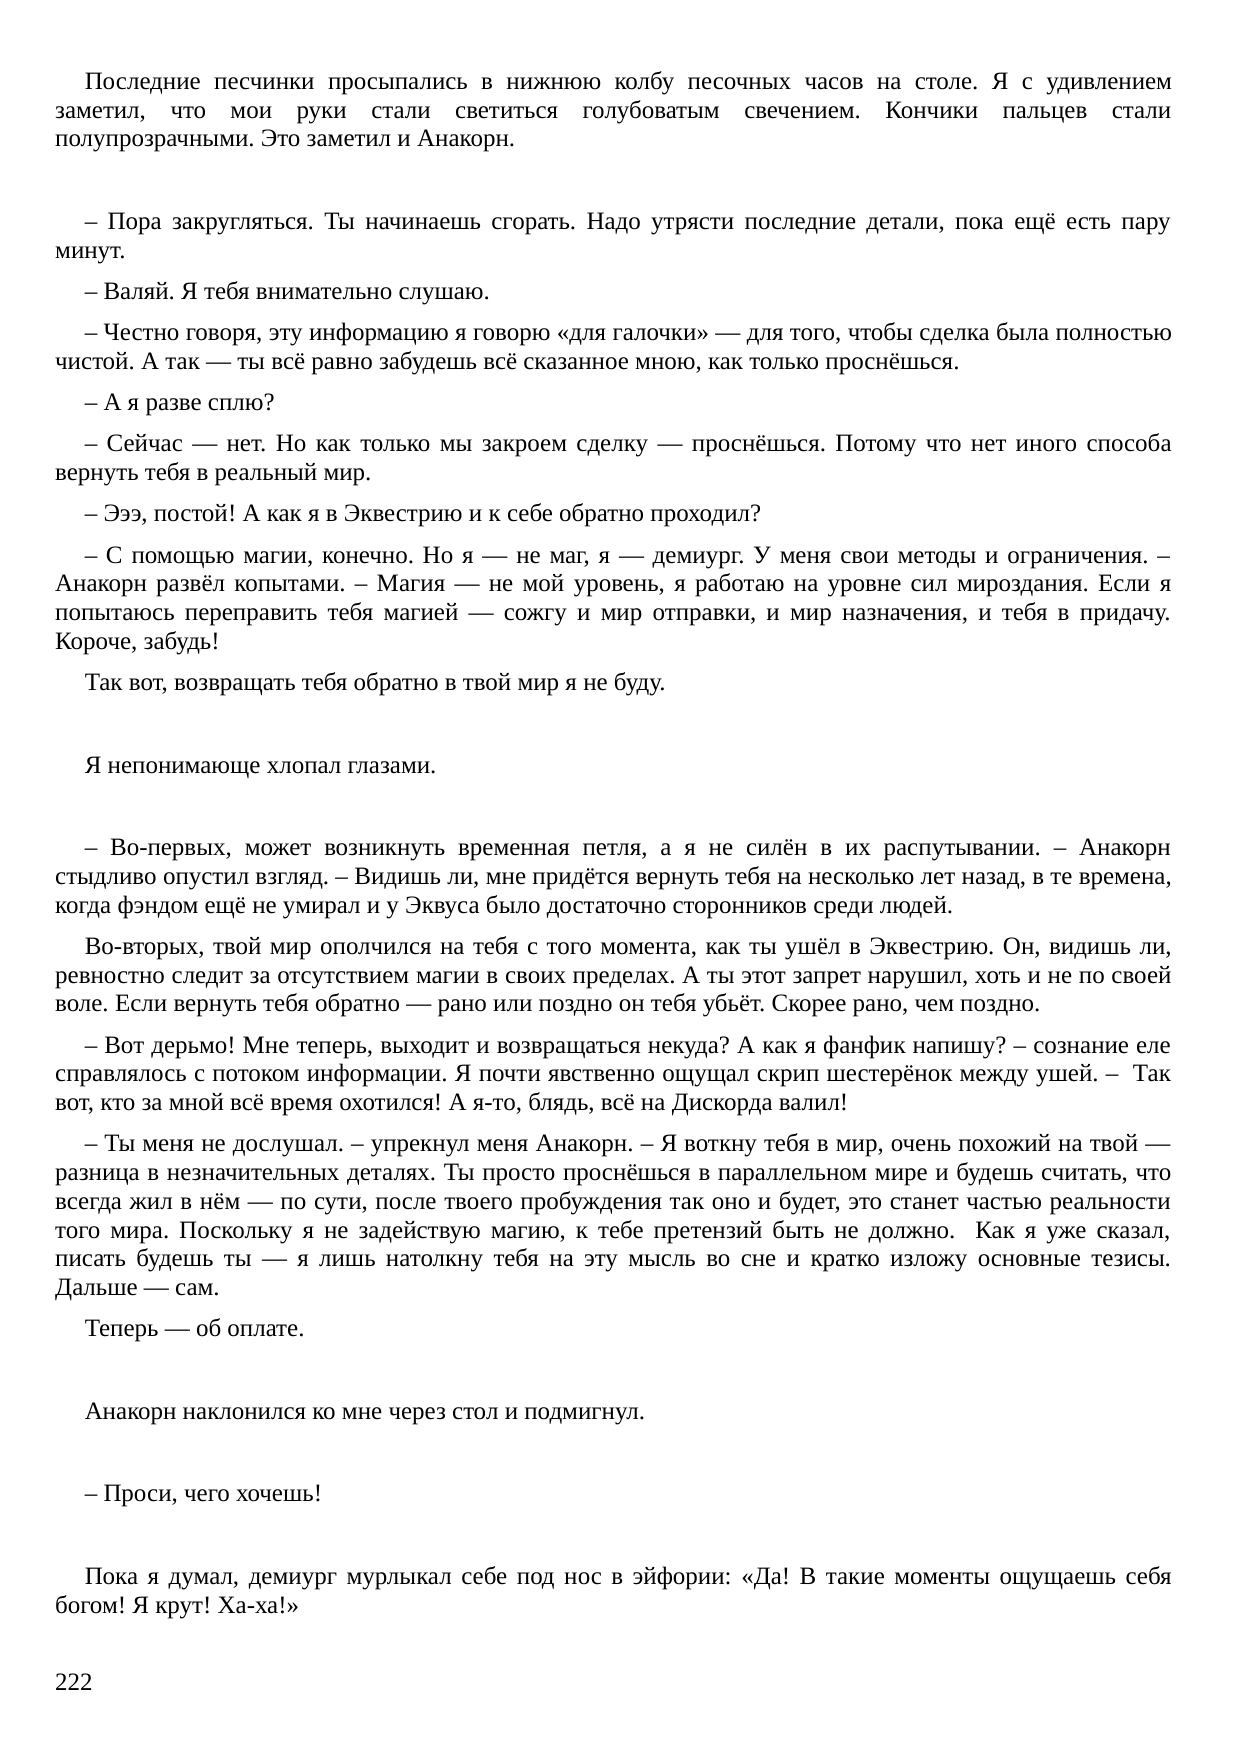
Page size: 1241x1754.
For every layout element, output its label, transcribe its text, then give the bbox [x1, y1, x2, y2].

text – Пора закругляться. Ты начинаешь сгорать. Надо утрясти последние детали, пока ещё есть пару минут. [55, 206, 1173, 263]
text – Честно говоря, эту информацию я говорю «для галочки» — для того, чтобы сделка была полностью чистой. А так — ты всё равно забудешь всё сказанное мною, как только проснёшься. [55, 317, 1173, 375]
text Теперь — об оплате. [55, 1313, 1173, 1342]
text – Во-первых, может возникнуть временная петля, а я не силён в их распутывании. – Анакорн стыдливо опустил взгляд. – Видишь ли, мне придётся вернуть тебя на несколько лет назад, в те времена, когда фэндом ещё не умирал и у Эквуса было достаточно сторонников среди людей. [55, 832, 1173, 918]
text – Сейчас — нет. Но как только мы закроем сделку — проснёшься. Потому что нет иного способа вернуть тебя в реальный мир. [55, 428, 1173, 486]
text – Ты меня не дослушал. – упрекнул меня Анакорн. – Я воткну тебя в мир, очень похожий на твой — разница в незначительных деталях. Ты просто проснёшься в параллельном мире и будешь считать, что всегда жил в нём — по сути, после твоего пробуждения так оно и будет, это станет частью реальности того мира. Поскольку я не задействую магию, к тебе претензий быть не должно. Как я уже сказал, писать будешь ты — я лишь натолкну тебя на эту мысль во сне и кратко изложу основные тезисы. Дальше — сам. [55, 1128, 1173, 1301]
text – Валяй. Я тебя внимательно слушаю. [55, 276, 1173, 305]
text Во-вторых, твой мир ополчился на тебя с того момента, как ты ушёл в Эквестрию. Он, видишь ли, ревностно следит за отсутствием магии в своих пределах. А ты этот запрет нарушил, хоть и не по своей воле. Если вернуть тебя обратно — рано или поздно он тебя убьёт. Скорее рано, чем поздно. [55, 931, 1173, 1017]
text Анакорн наклонился ко мне через стол и подмигнул. [55, 1396, 1173, 1425]
text – А я разве сплю? [55, 387, 1173, 416]
text – Эээ, постой! А как я в Эквестрию и к себе обратно проходил? [55, 498, 1173, 527]
text – Проси, чего хочешь! [55, 1478, 1173, 1507]
text Последние песчинки просыпались в нижнюю колбу песочных часов на столе. Я с удивлением заметил, что мои руки стали светиться голубоватым свечением. Кончики пальцев стали полупрозрачными. Это заметил и Анакорн. [55, 66, 1173, 152]
text – Вот дерьмо! Мне теперь, выходит и возвращаться некуда? А как я фанфик напишу? – сознание еле справлялось с потоком информации. Я почти явственно ощущал скрип шестерёнок между ушей. – Так вот, кто за мной всё время охотился! А я-то, блядь, всё на Дискорда валил! [55, 1030, 1173, 1116]
text Я непонимающе хлопал глазами. [55, 750, 1173, 778]
text Так вот, возвращать тебя обратно в твой мир я не буду. [55, 667, 1173, 696]
text Пока я думал, демиург мурлыкал себе под нос в эйфории: «Да! В такие моменты ощущаешь себя богом! Я крут! Ха-ха!» [55, 1561, 1173, 1618]
text – С помощью магии, конечно. Но я — не маг, я — демиург. У меня свои методы и ограничения. – Анакорн развёл копытами. – Магия — не мой уровень, я работаю на уровне сил мироздания. Если я попытаюсь переправить тебя магией — сожгу и мир отправки, и мир назначения, и тебя в придачу. Короче, забудь! [55, 540, 1173, 655]
